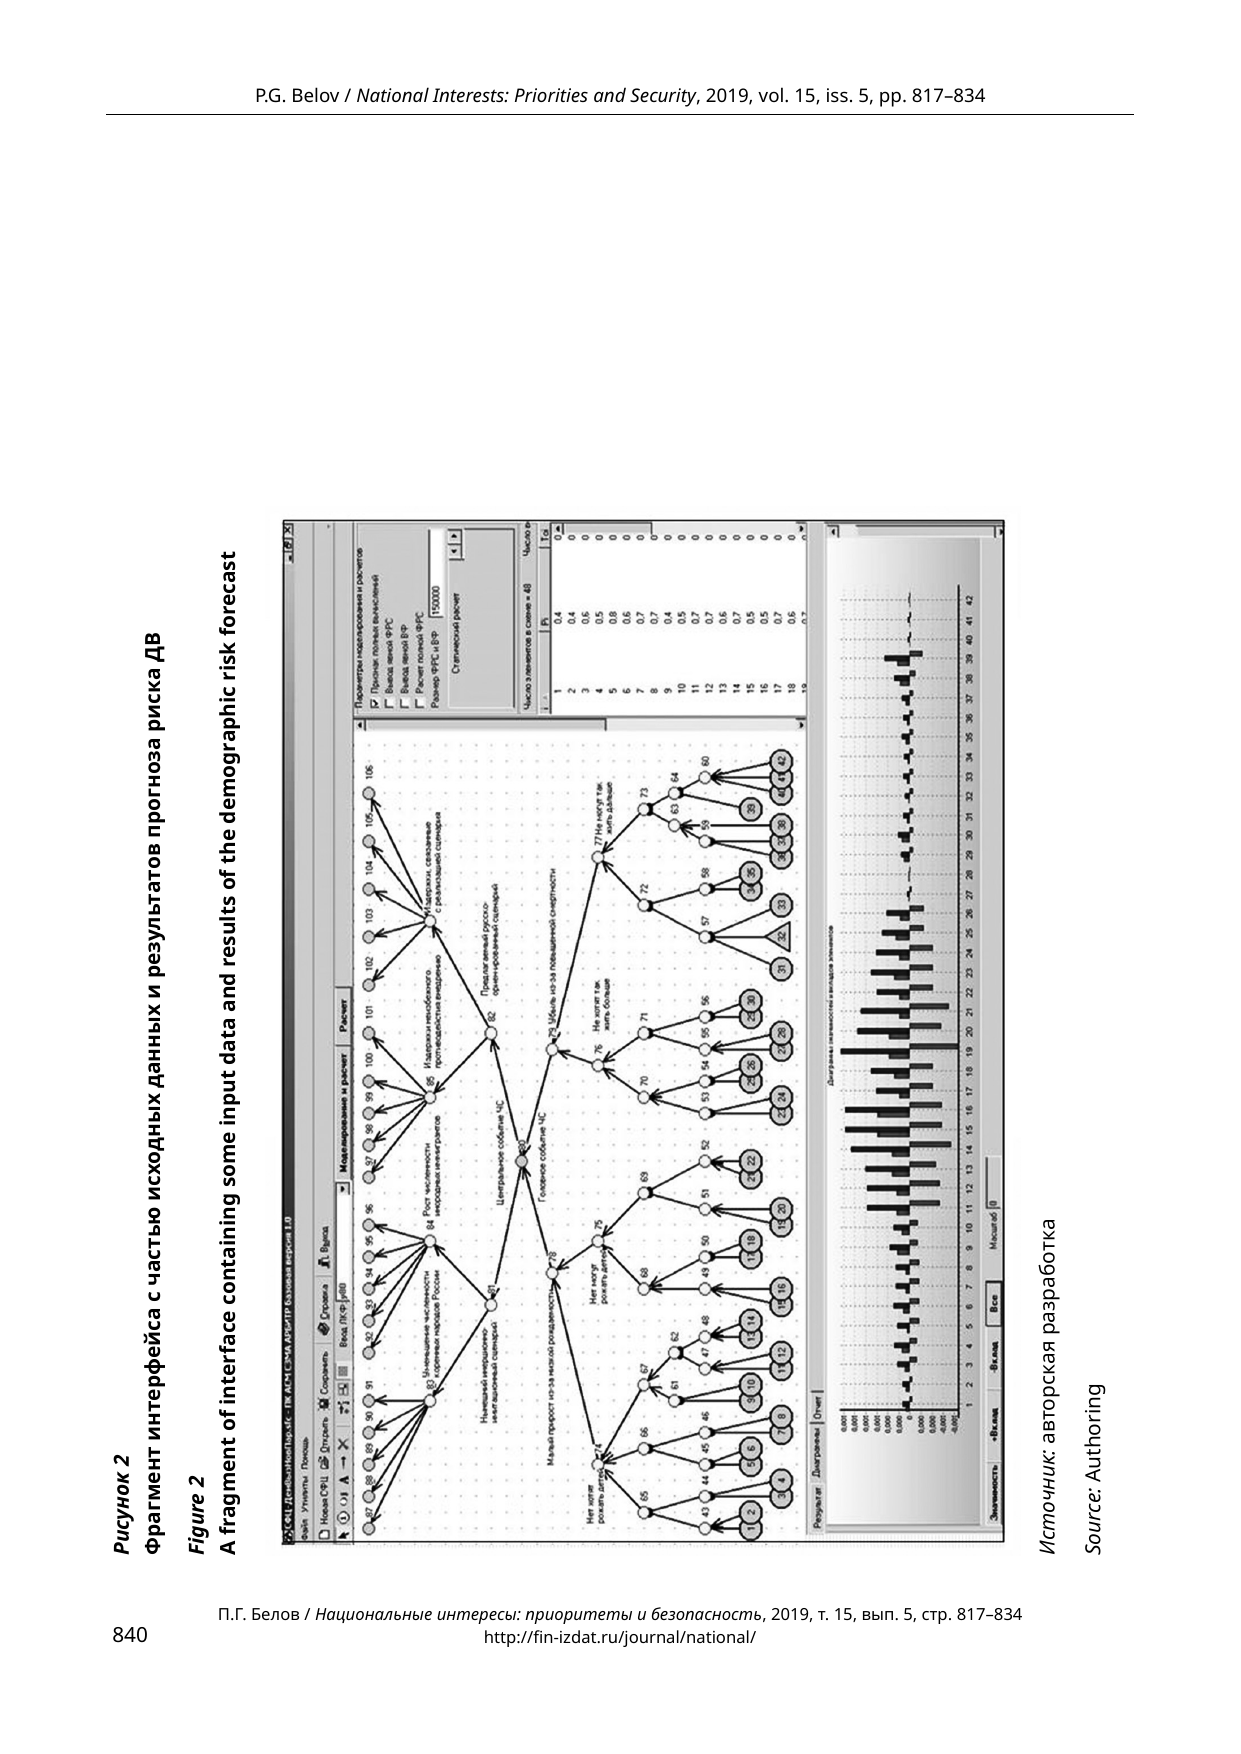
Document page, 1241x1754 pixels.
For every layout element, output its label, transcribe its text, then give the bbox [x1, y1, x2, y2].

table_header A fragment of interface containing some input data and results of the demographic risk forecast [213, 507, 265, 1555]
picture [265, 506, 1021, 1556]
table_header Source: Authoring [1078, 507, 1134, 1555]
table_header Фрагмент интерфейса с частью исходных данных и результатов прогноза риска ДВ [138, 507, 181, 1555]
table_header Figure 2 [181, 507, 213, 1555]
table_header Источник: авторская разработка [1032, 507, 1078, 1555]
table_header [1021, 507, 1032, 1555]
table_header Рисунок 2 [106, 507, 137, 1555]
